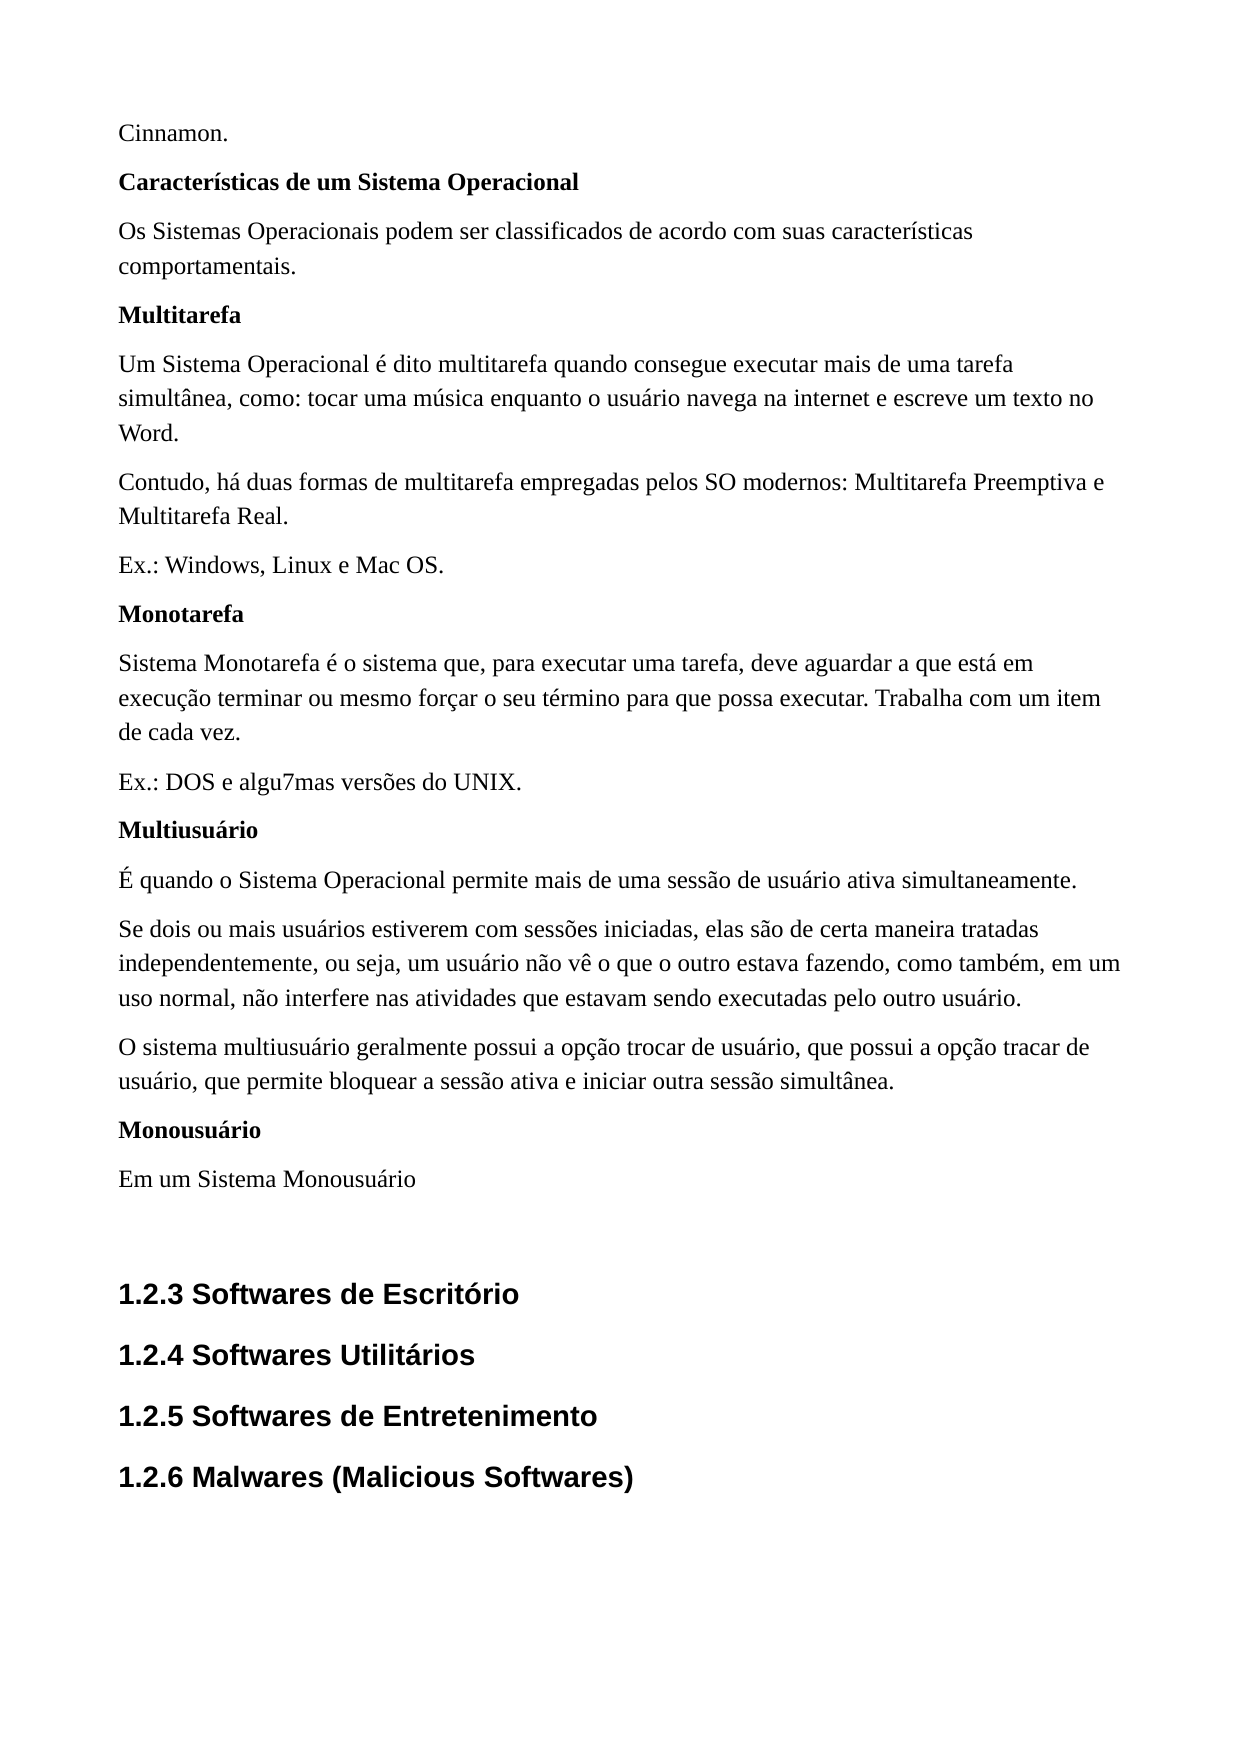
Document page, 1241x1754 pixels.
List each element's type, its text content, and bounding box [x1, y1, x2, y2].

text Multitarefa [118, 300, 1122, 328]
subtitle 1.2.3 Softwares de Escritório [118, 1277, 1122, 1311]
subtitle 1.2.6 Malwares (Malicious Softwares) [118, 1459, 1122, 1493]
text Características de um Sistema Operacional [118, 167, 1122, 196]
text Cinnamon. [118, 118, 1122, 147]
subtitle 1.2.4 Softwares Utilitários [118, 1338, 1122, 1372]
text Em um Sistema Monousuário [118, 1164, 1122, 1193]
text Um Sistema Operacional é dito multitarefa quando consegue executar mais de uma tarefa simultânea, como: tocar uma música enquanto o usuário navega na internet e escreve um texto no Word. [118, 349, 1122, 447]
text Multiusuário [118, 816, 1122, 844]
text Sistema Monotarefa é o sistema que, para executar uma tarefa, deve aguardar a que está em execução terminar ou mesmo forçar o seu término para que possa executar. Trabalha com um item de cada vez. [118, 648, 1122, 746]
text Os Sistemas Operacionais podem ser classificados de acordo com suas características comportamentais. [118, 216, 1122, 279]
text Se dois ou mais usuários estiverem com sessões iniciadas, elas são de certa maneira tratadas independentemente, ou seja, um usuário não vê o que o outro estava fazendo, como também, em um uso normal, não interfere nas atividades que estavam sendo executadas pelo outro usuário. [118, 914, 1122, 1011]
text Monousuário [118, 1115, 1122, 1144]
text Contudo, há duas formas de multitarefa empregadas pelos SO modernos: Multitarefa Preemptiva e Multitarefa Real. [118, 467, 1122, 530]
text O sistema multiusuário geralmente possui a opção trocar de usuário, que possui a opção tracar de usuário, que permite bloquear a sessão ativa e iniciar outra sessão simultânea. [118, 1032, 1122, 1095]
text Monotarefa [118, 599, 1122, 628]
text É quando o Sistema Operacional permite mais de uma sessão de usuário ativa simultaneamente. [118, 865, 1122, 893]
text Ex.: DOS e algu7mas versões do UNIX. [118, 767, 1122, 795]
text Ex.: Windows, Linux e Mac OS. [118, 550, 1122, 579]
subtitle 1.2.5 Softwares de Entretenimento [118, 1399, 1122, 1432]
